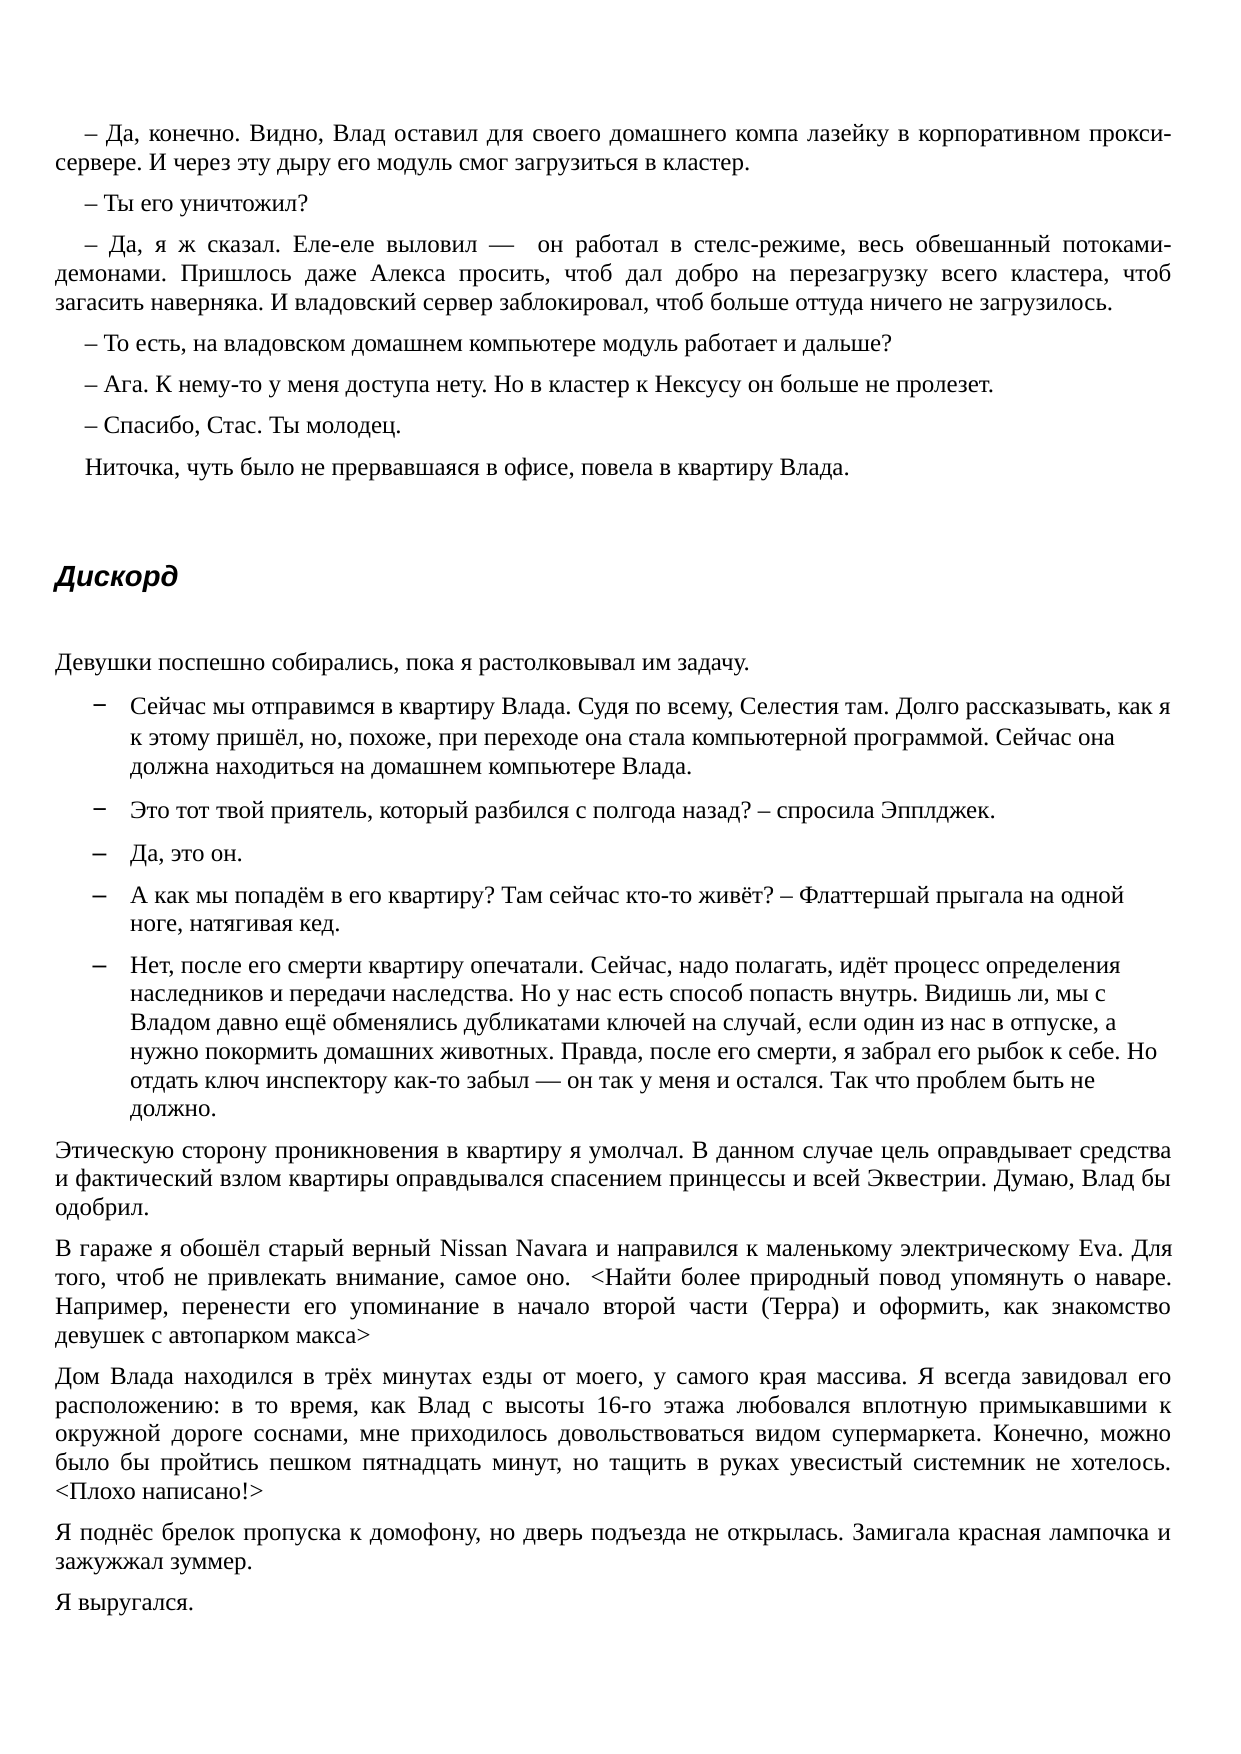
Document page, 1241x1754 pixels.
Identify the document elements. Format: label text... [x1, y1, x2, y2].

text Я поднёс брелок пропуска к домофону, но дверь подъезда не открылась. Замигала красная лампочка и зажужжал зуммер. [55, 1517, 1172, 1575]
text Девушки поспешно собирались, пока я растолковывал им задачу. [55, 647, 1172, 675]
list Сейчас мы отправимся в квартиру Влада. Судя по всему, Селестия там. Долго рассказывать, как я к этому пришёл, но, похоже, при переходе она стала компьютерной программой. Сейчас она должна находиться на домашнем компьютере Влада. [92, 688, 1172, 779]
text Ниточка, чуть было не прервавшаяся в офисе, повела в квартиру Влада. [55, 452, 1172, 481]
list А как мы попадём в его квартиру? Там сейчас кто-то живёт? – Флаттершай прыгала на одной ноге, натягивая кед. [92, 880, 1172, 937]
subtitle Дискорд [55, 559, 1172, 593]
text – Спасибо, Стас. Ты молодец. [55, 411, 1172, 439]
text В гараже я обошёл старый верный Nissan Navara и направился к маленькому электрическому Eva. Для того, чтоб не привлекать внимание, самое оно. <Найти более природный повод упомянуть о наваре. Например, перенести его упоминание в начало второй части (Терра) и оформить, как знакомство девушек с автопарком макса> [55, 1233, 1172, 1348]
text Дом Влада находился в трёх минутах езды от моего, у самого края массива. Я всегда завидовал его расположению: в то время, как Влад с высоты 16-го этажа любовался вплотную примыкавшими к окружной дороге соснами, мне приходилось довольствоваться видом супермаркета. Конечно, можно было бы пройтись пешком пятнадцать минут, но тащить в руках увесистый системник не хотелось. <Плохо написано!> [55, 1361, 1172, 1505]
list Нет, после его смерти квартиру опечатали. Сейчас, надо полагать, идёт процесс определения наследников и передачи наследства. Но у нас есть способ попасть внутрь. Видишь ли, мы с Владом давно ещё обменялись дубликатами ключей на случай, если один из нас в отпуске, а нужно покормить домашних животных. Правда, после его смерти, я забрал его рыбок к себе. Но отдать ключ инспектору как-то забыл — он так у меня и остался. Так что проблем быть не должно. [92, 950, 1172, 1122]
text Я выругался. [55, 1587, 1172, 1616]
text – Да, конечно. Видно, Влад оставил для своего домашнего компа лазейку в корпоративном прокси-сервере. И через эту дыру его модуль смог загрузиться в кластер. [55, 118, 1172, 176]
text – Ага. К нему-то у меня доступа нету. Но в кластер к Нексусу он больше не пролезет. [55, 369, 1172, 398]
text – То есть, на владовском домашнем компьютере модуль работает и дальше? [55, 328, 1172, 357]
list Это тот твой приятель, который разбился с полгода назад? – спросила Эпплджек. [92, 792, 1172, 826]
list Да, это он. [92, 838, 1172, 867]
text – Ты его уничтожил? [55, 188, 1172, 217]
text – Да, я ж сказал. Еле-еле выловил — он работал в стелс-режиме, весь обвешанный потоками-демонами. Пришлось даже Алекса просить, чтоб дал добро на перезагрузку всего кластера, чтоб загасить наверняка. И владовский сервер заблокировал, чтоб больше оттуда ничего не загрузилось. [55, 229, 1172, 316]
text Этическую сторону проникновения в квартиру я умолчал. В данном случае цель оправдывает средства и фактический взлом квартиры оправдывался спасением принцессы и всей Эквестрии. Думаю, Влад бы одобрил. [55, 1135, 1172, 1221]
